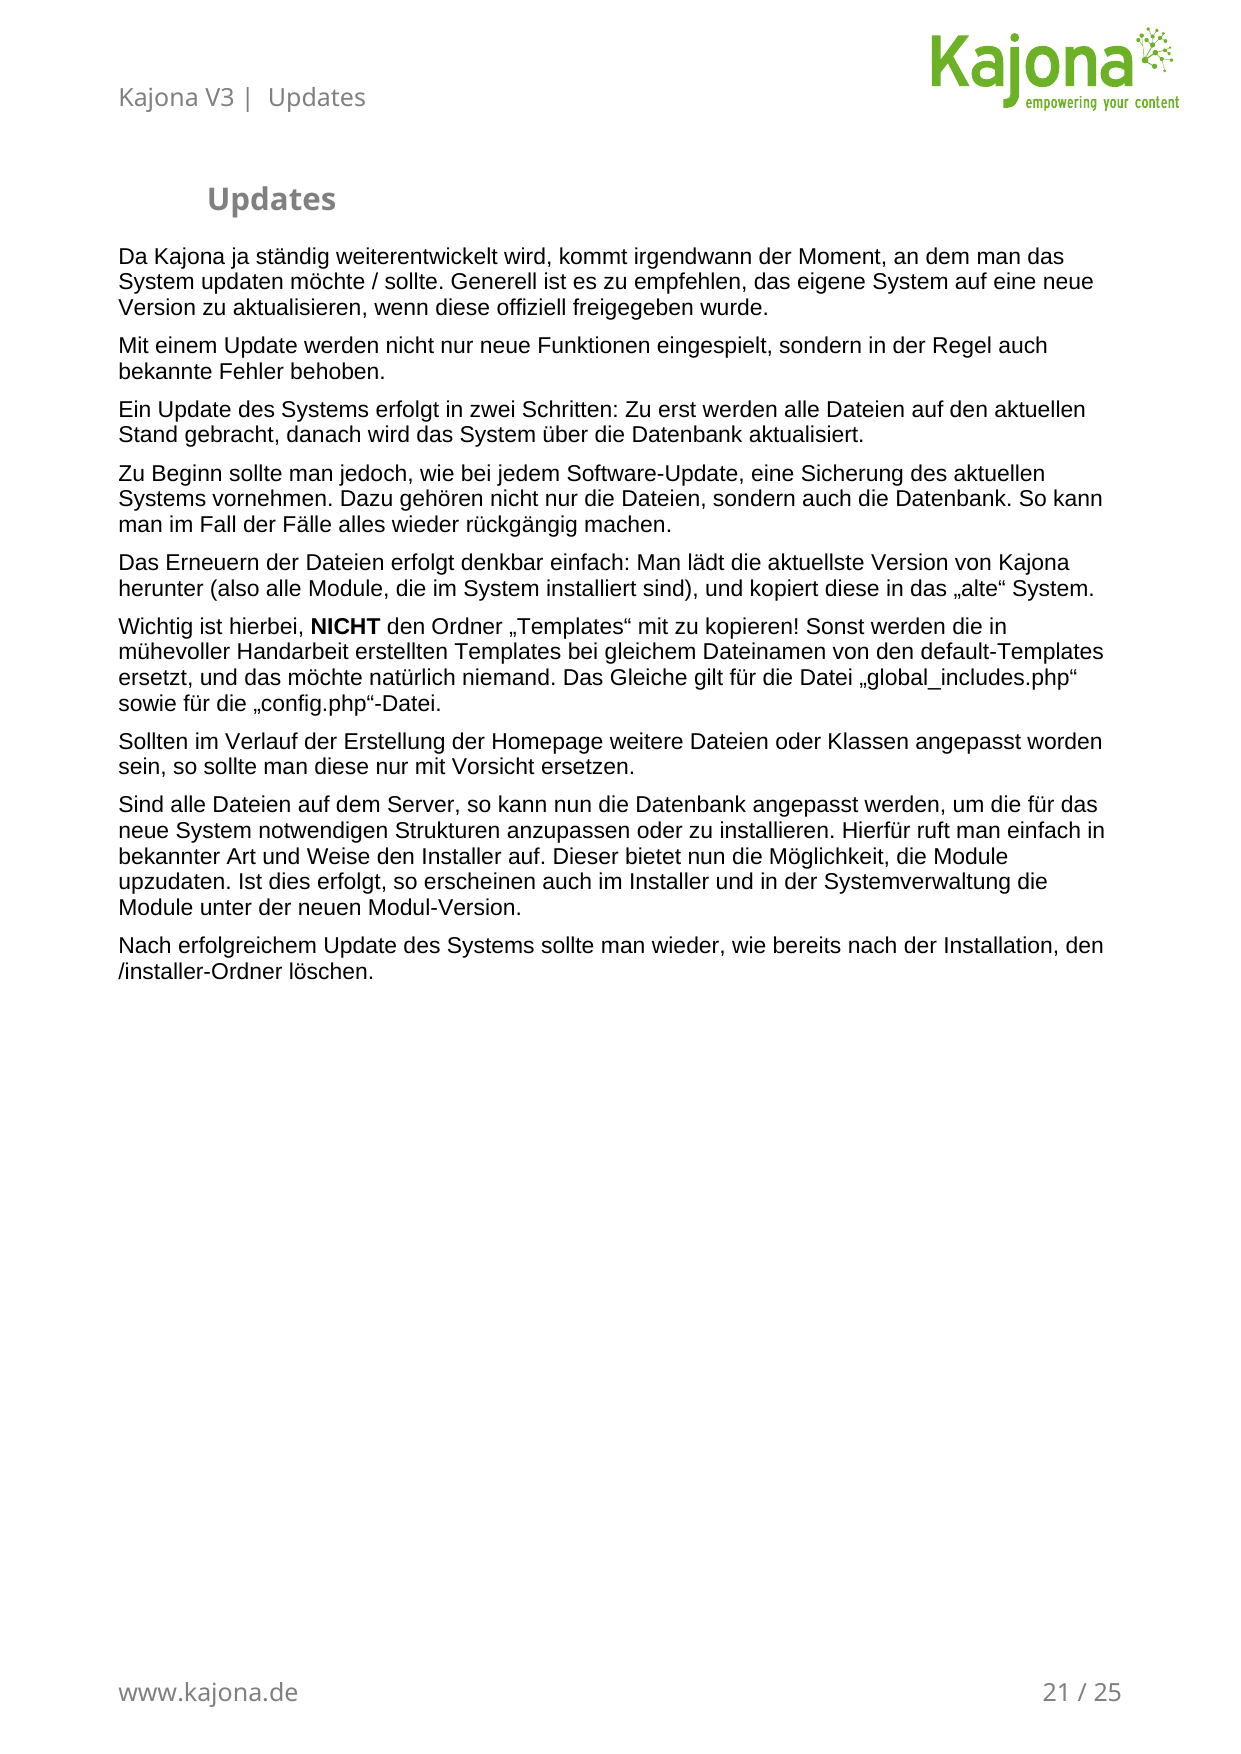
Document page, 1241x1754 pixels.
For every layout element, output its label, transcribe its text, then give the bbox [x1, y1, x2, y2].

text Da Kajona ja ständig weiterentwickelt wird, kommt irgendwann der Moment, an dem man das System updaten möchte / sollte. Generell ist es zu empfehlen, das eigene System auf eine neue Version zu aktualisieren, wenn diese offiziell freigegeben wurde. [118, 243, 1122, 320]
text Nach erfolgreichem Update des Systems sollte man wieder, wie bereits nach der Installation, den /installer-Ordner löschen. [118, 933, 1122, 984]
text Ein Update des Systems erfolgt in zwei Schritten: Zu erst werden alle Dateien auf den aktuellen Stand gebracht, danach wird das System über die Datenbank aktualisiert. [118, 396, 1122, 448]
text Zu Beginn sollte man jedoch, wie bei jedem Software-Update, eine Sicherung des aktuellen Systems vornehmen. Dazu gehören nicht nur die Dateien, sondern auch die Datenbank. So kann man im Fall der Fälle alles wieder rückgängig machen. [118, 460, 1122, 537]
text Das Erneuern der Dateien erfolgt denkbar einfach: Man lädt die aktuellste Version von Kajona herunter (also alle Module, die im System installiert sind), und kopiert diese in das „alte“ System. [118, 549, 1122, 601]
text Sollten im Verlauf der Erstellung der Homepage weitere Dateien oder Klassen angepasst worden sein, so sollte man diese nur mit Vorsicht ersetzen. [118, 728, 1122, 779]
subtitle Updates [118, 177, 1122, 219]
text Sind alle Dateien auf dem Server, so kann nun die Datenbank angepasst werden, um die für das neue System notwendigen Strukturen anzupassen oder zu installieren. Hierfür ruft man einfach in bekannter Art und Weise den Installer auf. Dieser bietet nun die Möglichkeit, die Module upzudaten. Ist dies erfolgt, so erscheinen auch im Installer und in der Systemverwaltung die Module unter der neuen Modul-Version. [118, 792, 1122, 920]
text Wichtig ist hierbei, NICHT den Ordner „Templates“ mit zu kopieren! Sonst werden die in mühevoller Handarbeit erstellten Templates bei gleichem Dateinamen von den default-Templates ersetzt, und das möchte natürlich niemand. Das Gleiche gilt für die Datei „global_includes.php“ sowie für die „config.php“-Datei. [118, 613, 1122, 716]
text Mit einem Update werden nicht nur neue Funktionen eingespielt, sondern in der Regel auch bekannte Fehler behoben. [118, 333, 1122, 384]
